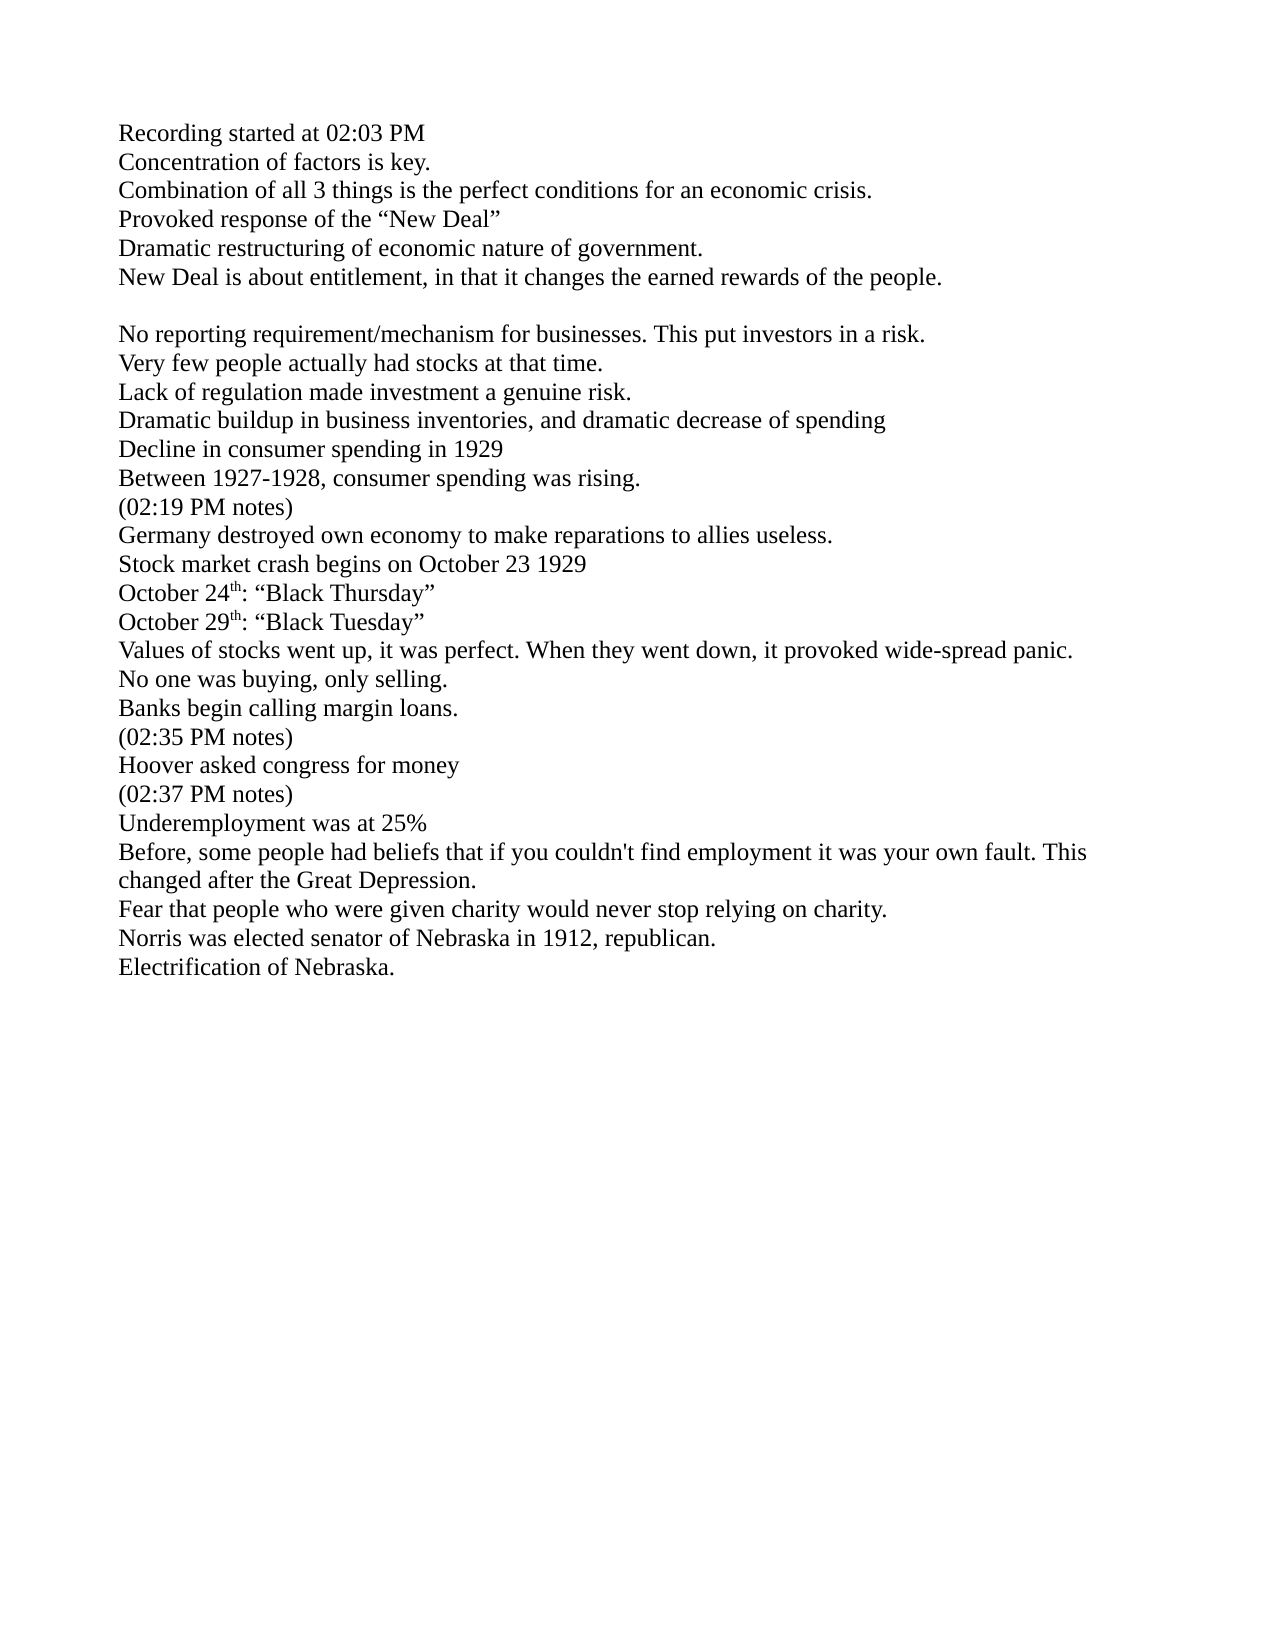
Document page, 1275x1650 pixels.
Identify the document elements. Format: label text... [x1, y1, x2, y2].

text Recording started at 02:03 PM [118, 118, 1157, 147]
text Concentration of factors is key. [118, 147, 1157, 176]
text Hoover asked congress for money [118, 751, 1157, 779]
text (02:35 PM notes) [118, 722, 1157, 751]
text Underemployment was at 25% [118, 808, 1157, 837]
text Banks begin calling margin loans. [118, 693, 1157, 722]
text Before, some people had beliefs that if you couldn't find employment it was your own fault. This changed after the Great Depression. [118, 837, 1157, 894]
text No one was buying, only selling. [118, 664, 1157, 693]
text Dramatic buildup in business inventories, and dramatic decrease of spending [118, 406, 1157, 434]
text Stock market crash begins on October 23 1929 [118, 549, 1157, 578]
text (02:19 PM notes) [118, 492, 1157, 521]
text Combination of all 3 things is the perfect conditions for an economic crisis. [118, 176, 1157, 204]
text Decline in consumer spending in 1929 [118, 434, 1157, 463]
text Between 1927-1928, consumer spending was rising. [118, 463, 1157, 492]
text No reporting requirement/mechanism for businesses. This put investors in a risk. [118, 319, 1157, 348]
text Values of stocks went up, it was perfect. When they went down, it provoked wide-spread panic. [118, 636, 1157, 664]
text New Deal is about entitlement, in that it changes the earned rewards of the people. [118, 262, 1157, 291]
text Lack of regulation made investment a genuine risk. [118, 377, 1157, 406]
text Norris was elected senator of Nebraska in 1912, republican. [118, 923, 1157, 952]
text October 29th: “Black Tuesday” [118, 607, 1157, 636]
text Very few people actually had stocks at that time. [118, 348, 1157, 377]
text Germany destroyed own economy to make reparations to allies useless. [118, 521, 1157, 549]
text Provoked response of the “New Deal” [118, 204, 1157, 233]
text Fear that people who were given charity would never stop relying on charity. [118, 894, 1157, 923]
text Dramatic restructuring of economic nature of government. [118, 233, 1157, 262]
text (02:37 PM notes) [118, 779, 1157, 808]
text Electrification of Nebraska. [118, 952, 1157, 981]
text October 24th: “Black Thursday” [118, 578, 1157, 607]
